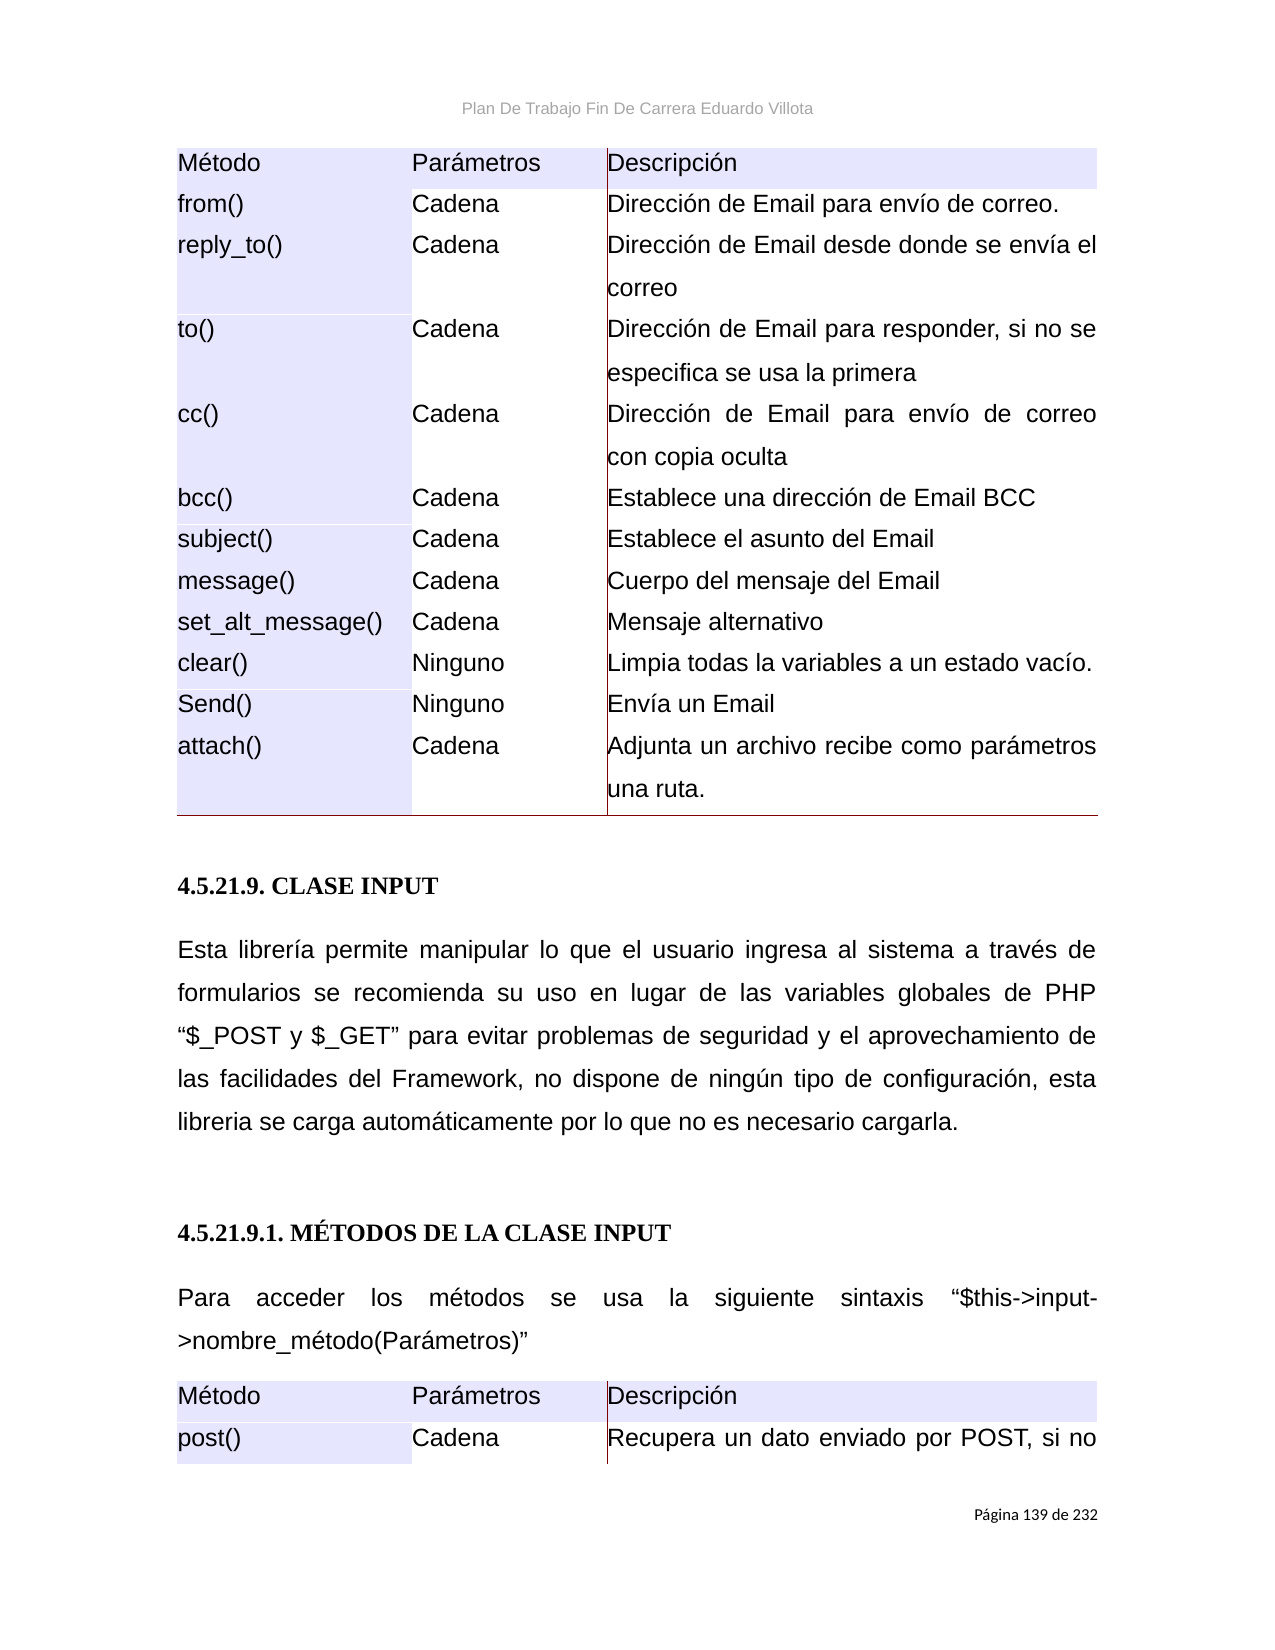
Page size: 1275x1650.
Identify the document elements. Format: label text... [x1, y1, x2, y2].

table_cell Envía un Email [608, 690, 1097, 731]
table_cell Cadena [412, 315, 607, 399]
text Para acceder los métodos se usa la siguiente sintaxis “$this->input->nombre_método(Parámetros)” [177, 1282, 1098, 1354]
table_cell Ninguno [412, 648, 607, 689]
table_cell set_alt_message() [177, 607, 412, 648]
table_cell Cadena [412, 399, 607, 483]
table_cell Establece una dirección de Email BCC [608, 483, 1097, 524]
table_cell Cadena [412, 731, 607, 815]
table_cell Cadena [412, 1423, 607, 1464]
table_cell Cadena [412, 189, 607, 230]
table_header Parámetros [412, 1381, 607, 1422]
table_cell attach() [177, 731, 412, 815]
table_cell Cadena [412, 483, 607, 524]
table_cell Mensaje alternativo [608, 607, 1097, 648]
table_cell subject() [177, 525, 412, 566]
table_cell Cadena [412, 525, 607, 566]
table_cell Limpia todas la variables a un estado vacío. [608, 648, 1097, 689]
table_cell Cuerpo del mensaje del Email [608, 566, 1097, 607]
table_header Descripción [608, 148, 1097, 189]
table_header Parámetros [412, 148, 607, 189]
table_cell post() [177, 1423, 412, 1464]
table_cell bcc() [177, 483, 412, 524]
table_cell Recupera un dato enviado por POST, si no [608, 1423, 1097, 1464]
table_cell Establece el asunto del Email [608, 525, 1097, 566]
table_cell Cadena [412, 566, 607, 607]
text 4.5.21.9.1. MÉTODOS DE LA CLASE INPUT [177, 1218, 1098, 1247]
table_cell cc() [177, 399, 412, 483]
table_cell Cadena [412, 607, 607, 648]
table_cell Send() [177, 690, 412, 731]
table_header Descripción [608, 1381, 1097, 1422]
text Esta librería permite manipular lo que el usuario ingresa al sistema a través de formularios se recomienda su uso en lugar de las variables globales de PHP “$_POST y $_GET” para evitar problemas de seguridad y el aprovechamiento de las facilidades del Framework, no dispone de ningún tipo de configuración, esta libreria se carga automáticamente por lo que no es necesario cargarla. [177, 935, 1098, 1136]
table_cell Ninguno [412, 690, 607, 731]
table_cell Adjunta un archivo recibe como parámetros una ruta. [608, 731, 1097, 815]
table_cell Dirección de Email para envío de correo con copia oculta [608, 399, 1097, 483]
table_cell Dirección de Email para responder, si no se especifica se usa la primera [608, 315, 1097, 399]
table_header Método [177, 1381, 412, 1422]
table_cell Dirección de Email para envío de correo. [608, 189, 1097, 230]
table_cell reply_to() [177, 230, 412, 314]
table_cell to() [177, 315, 412, 399]
text 4.5.21.9. CLASE INPUT [177, 871, 1098, 899]
table_cell from() [177, 189, 412, 230]
table_header Método [177, 148, 412, 189]
table_cell clear() [177, 648, 412, 689]
table_cell Cadena [412, 230, 607, 314]
table_cell message() [177, 566, 412, 607]
table_cell Dirección de Email desde donde se envía el correo [608, 230, 1097, 314]
